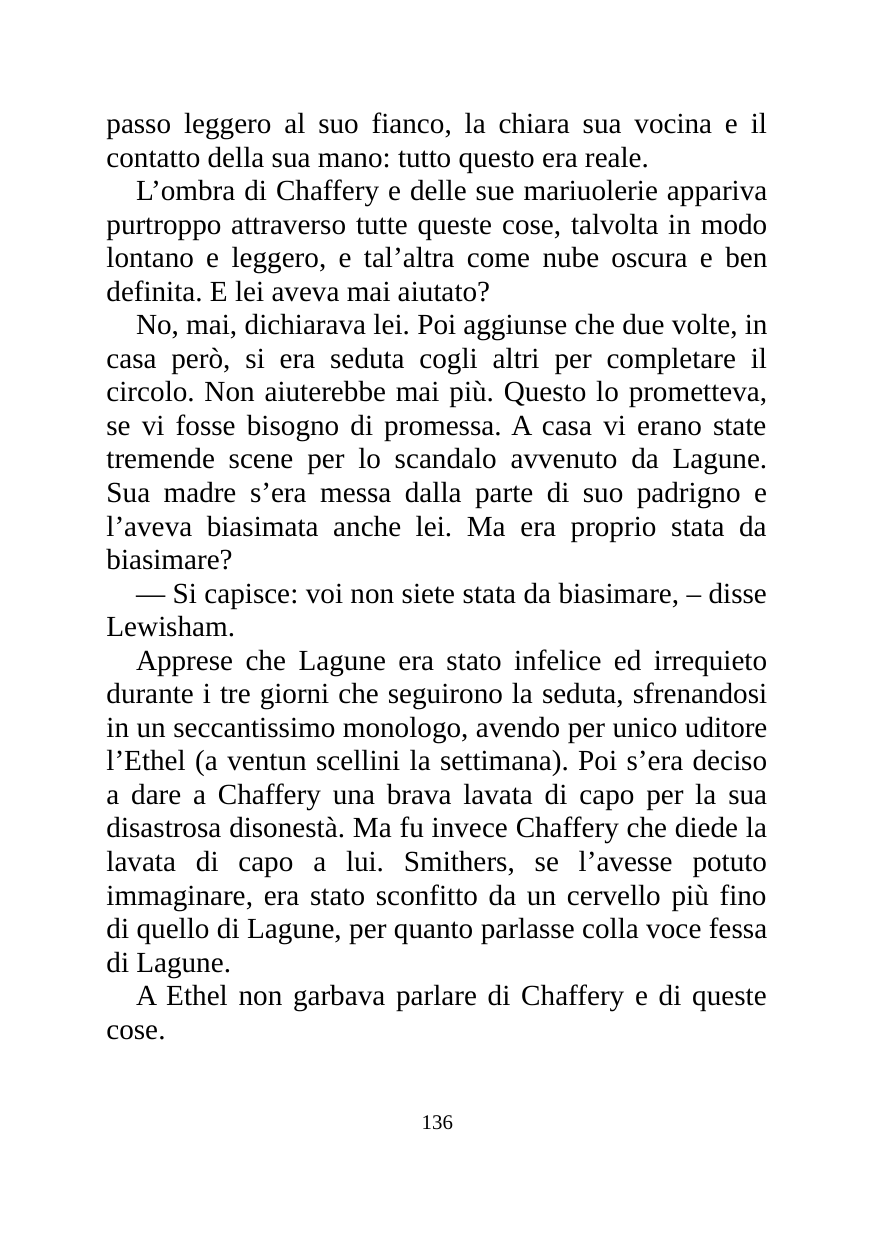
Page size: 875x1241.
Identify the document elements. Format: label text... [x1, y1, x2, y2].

text Apprese che Lagune era stato infelice ed irrequieto durante i tre giorni che seguirono la seduta, sfrenandosi in un seccantissimo monologo, avendo per unico uditore l’Ethel (a ventun scellini la settimana). Poi s’era deciso a dare a Chaffery una brava lavata di capo per la sua disastrosa disonestà. Ma fu invece Chaffery che diede la lavata di capo a lui. Smithers, se l’avesse potuto immaginare, era stato sconfitto da un cervello più fino di quello di Lagune, per quanto parlasse colla voce fessa di Lagune. [106, 643, 768, 978]
text passo leggero al suo fianco, la chiara sua vocina e il contatto della sua mano: tutto questo era reale. [106, 106, 768, 173]
text A Ethel non garbava parlare di Chaffery e di queste cose. [106, 978, 768, 1045]
text No, mai, dichiarava lei. Poi aggiunse che due volte, in casa però, si era seduta cogli altri per completare il circolo. Non aiuterebbe mai più. Questo lo prometteva, se vi fosse bisogno di promessa. A casa vi erano state tremende scene per lo scandalo avvenuto da Lagune. Sua madre s’era messa dalla parte di suo padrigno e l’aveva biasimata anche lei. Ma era proprio stata da biasimare? [106, 307, 768, 576]
text — Si capisce: voi non siete stata da biasimare, – disse Lewisham. [106, 576, 768, 643]
text L’ombra di Chaffery e delle sue mariuolerie appariva purtroppo attraverso tutte queste cose, talvolta in modo lontano e leggero, e tal’altra come nube oscura e ben definita. E lei aveva mai aiutato? [106, 173, 768, 307]
